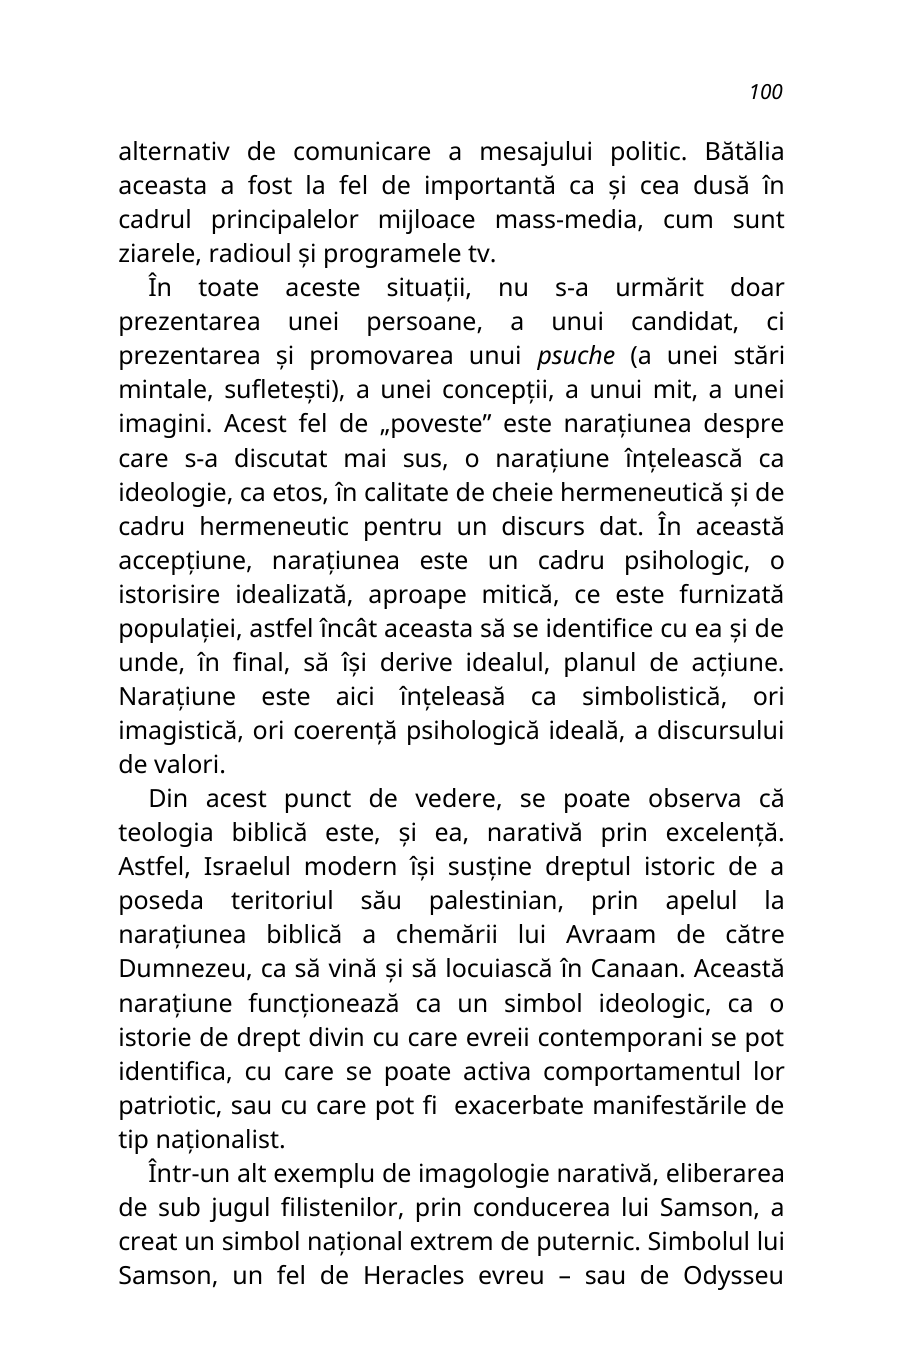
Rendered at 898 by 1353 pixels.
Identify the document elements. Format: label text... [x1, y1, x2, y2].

text Din acest punct de vedere, se poate observa că teologia biblică este, şi ea, narativă prin excelenţă. Astfel, Israelul modern îşi susţine dreptul istoric de a poseda teritoriul său palestinian, prin apelul la naraţiunea biblică a chemării lui Avraam de către Dumnezeu, ca să vină şi să locuiască în Canaan. Această naraţiune funcţionează ca un simbol ideologic, ca o istorie de drept divin cu care evreii contemporani se pot identifica, cu care se poate activa comportamentul lor patriotic, sau cu care pot fi exacerbate manifestările de tip naţionalist. [118, 781, 786, 1156]
text În toate aceste situaţii, nu s-a urmărit doar prezentarea unei persoane, a unui candidat, ci prezentarea şi promovarea unui psuche (a unei stări mintale, sufleteşti), a unei concepţii, a unui mit, a unei imagini. Acest fel de „poveste” este naraţiunea despre care s-a discutat mai sus, o naraţiune înţelească ca ideologie, ca etos, în calitate de cheie hermeneutică şi de cadru hermeneutic pentru un discurs dat. În această accepţiune, naraţiunea este un cadru psihologic, o istorisire idealizată, aproape mitică, ce este furnizată populaţiei, astfel încât aceasta să se identifice cu ea şi de unde, în final, să îşi derive idealul, planul de acţiune. Naraţiune este aici înţeleasă ca simbolistică, ori imagistică, ori coerenţă psihologică ideală, a discursului de valori. [118, 270, 786, 781]
text alternativ de comunicare a mesajului politic. Bătălia aceasta a fost la fel de importantă ca şi cea dusă în cadrul principalelor mijloace mass-media, cum sunt ziarele, radioul şi programele tv. [118, 134, 786, 270]
text Într-un alt exemplu de imagologie narativă, eliberarea de sub jugul filistenilor, prin conducerea lui Samson, a creat un simbol naţional extrem de puternic. Simbolul lui Samson, un fel de Heracles evreu – sau de Odysseu [118, 1156, 786, 1292]
